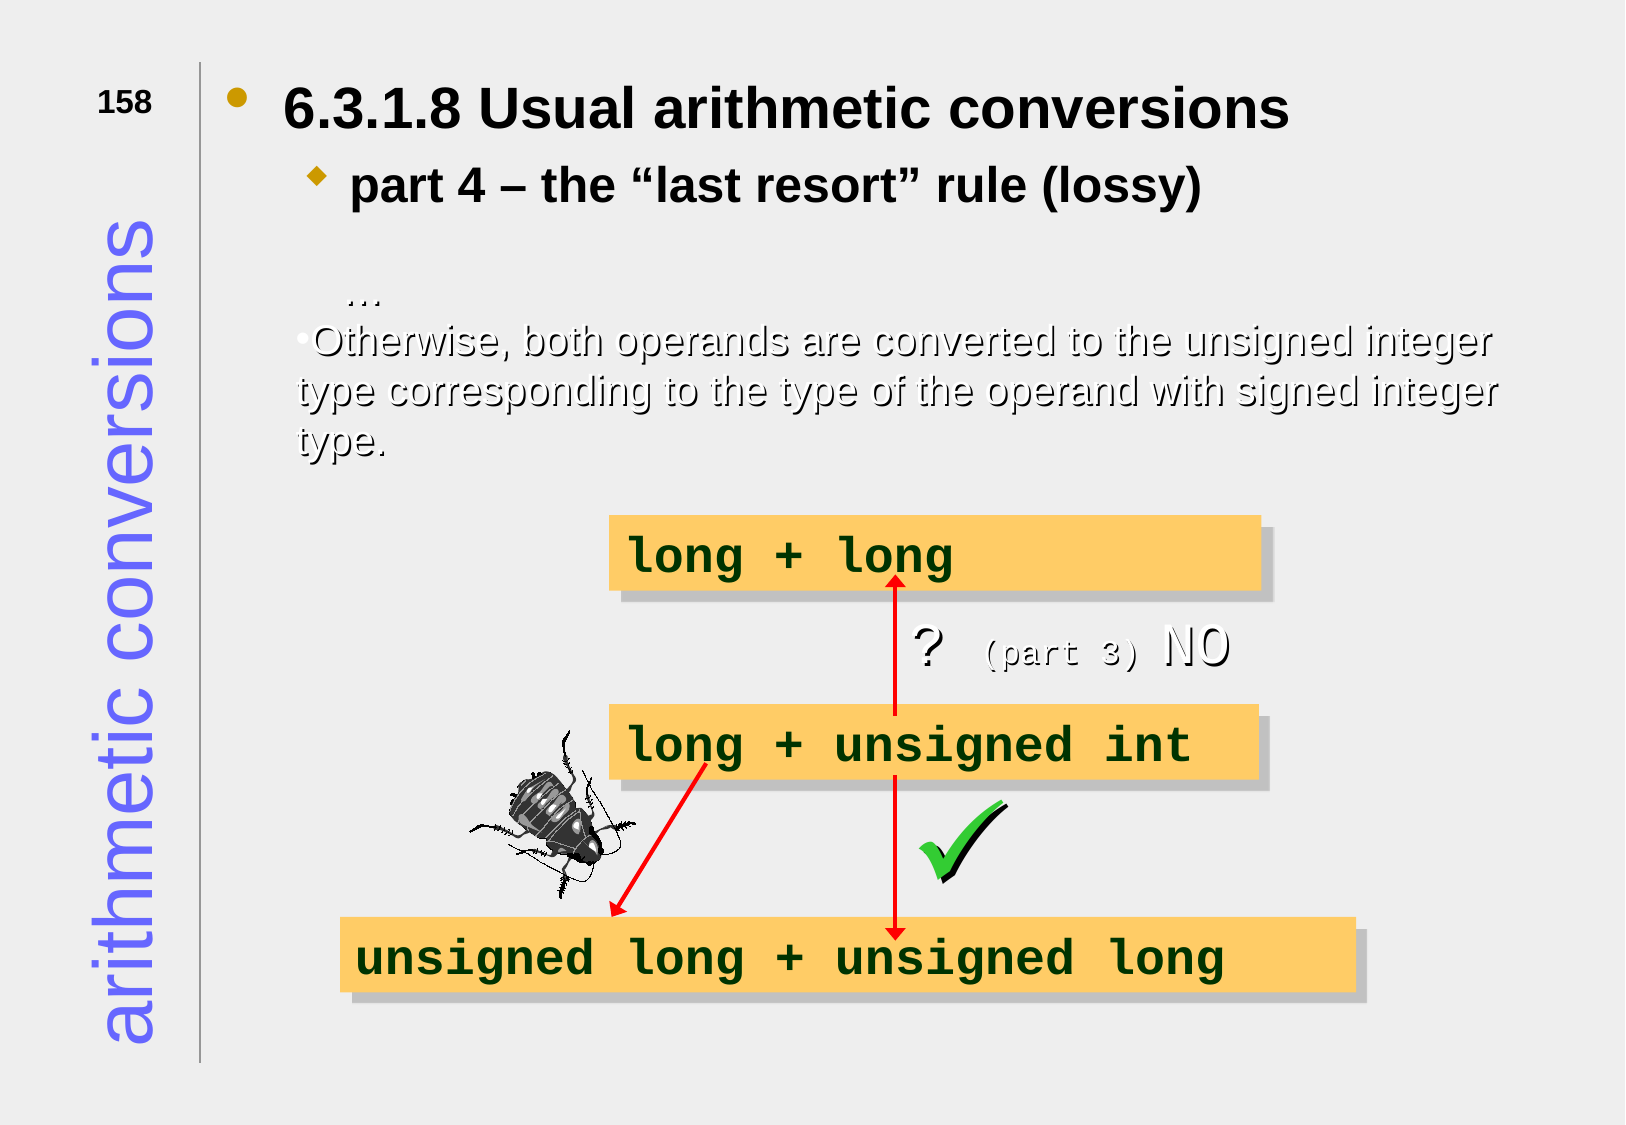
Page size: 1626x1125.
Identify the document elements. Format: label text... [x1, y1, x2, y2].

text_box [568, 854, 581, 862]
text_box long + long [609, 515, 1262, 591]
text_box [563, 754, 571, 771]
text_box [533, 848, 542, 854]
text_box  [895, 763, 1085, 929]
text_box unsigned long + unsigned long [340, 916, 1357, 993]
text_box [500, 771, 616, 864]
text_box long + unsigned int [609, 704, 1259, 780]
text_box … Otherwise, both operands are converted to the unsigned integer type corresponding to the type of the operand with signed integer type. [280, 255, 1557, 471]
list 6.3.1.8 Usual arithmetic conversions part 4 – the “last resort” rule (lossy) [212, 62, 1593, 1063]
text_box ? (part 3) NO [895, 597, 1274, 684]
title arithmetic conversions [50, 54, 188, 1063]
text_box [561, 857, 572, 876]
